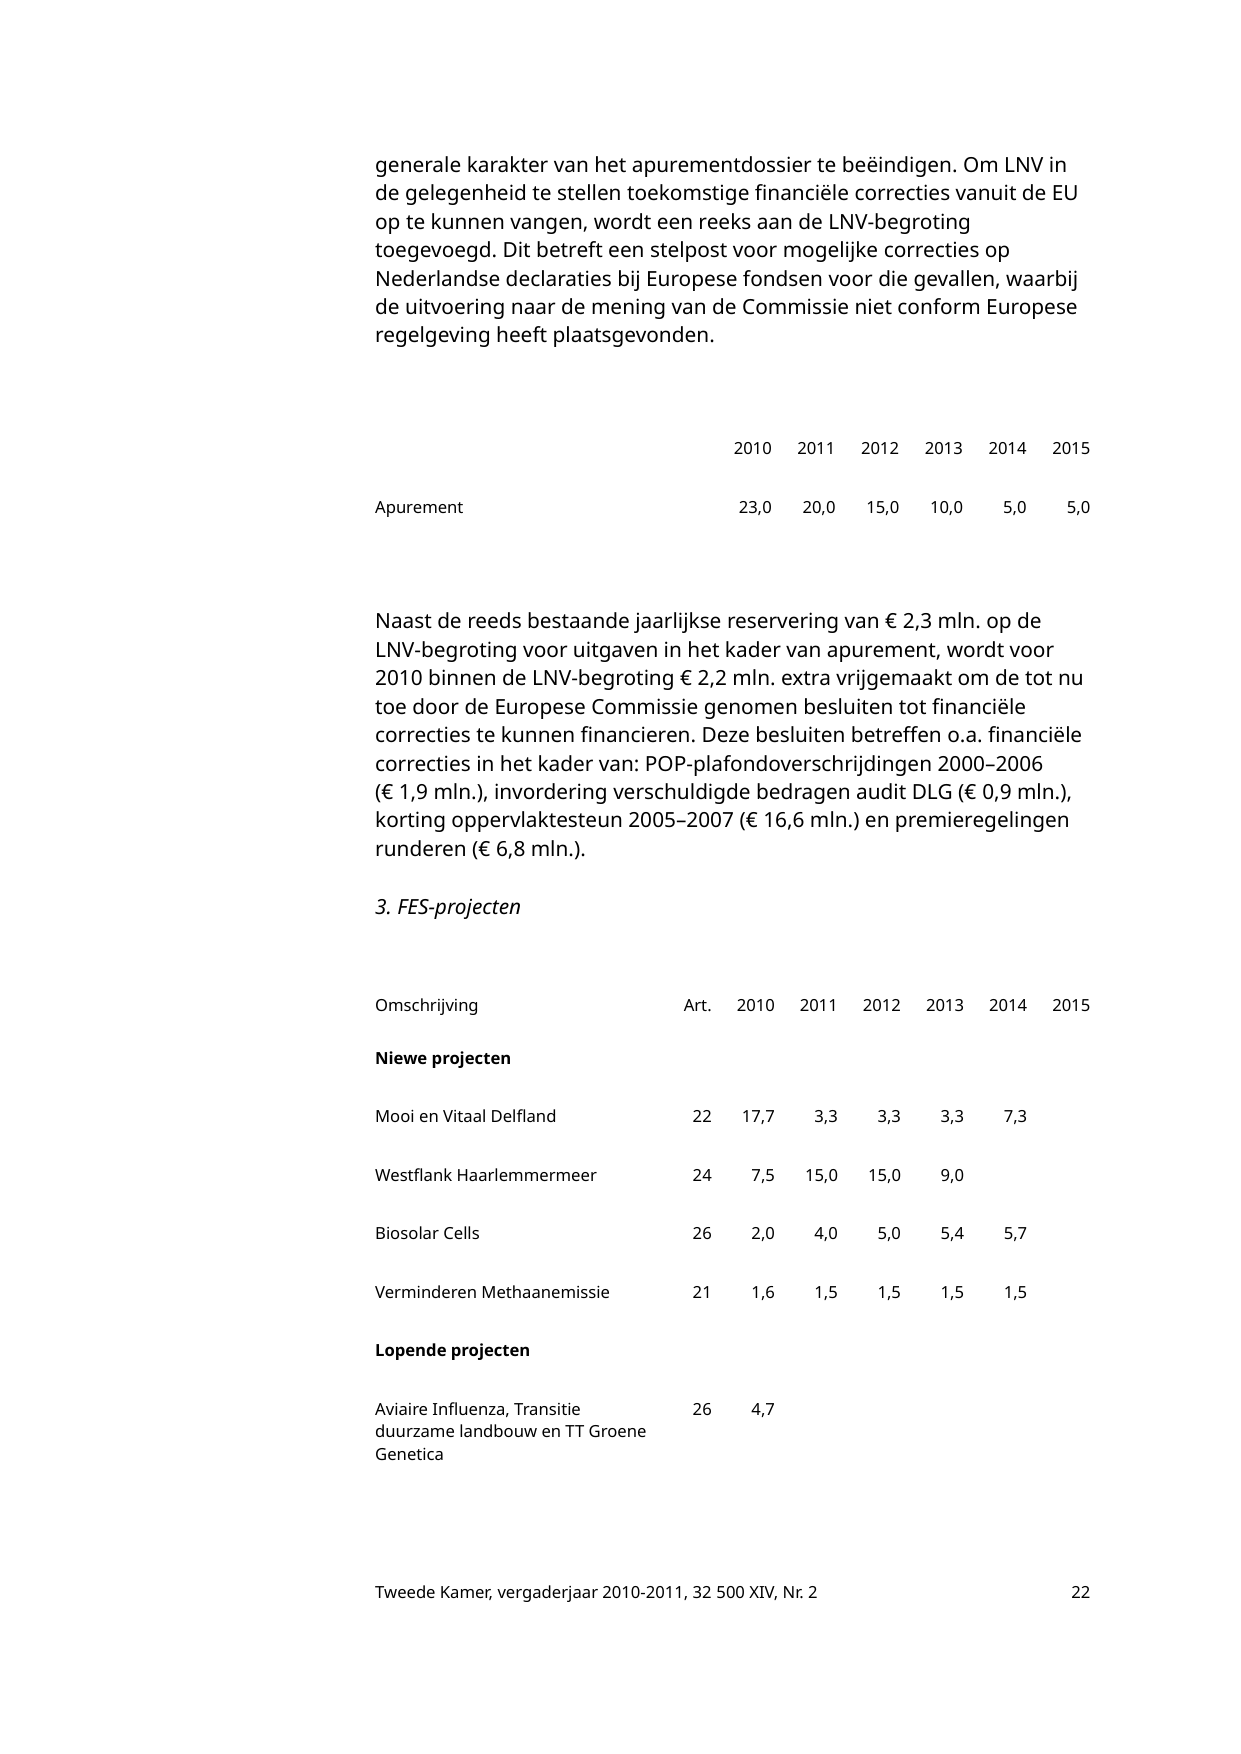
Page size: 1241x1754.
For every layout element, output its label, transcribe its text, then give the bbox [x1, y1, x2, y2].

table_cell 23,0 [708, 495, 771, 548]
table_cell 5,0 [1026, 495, 1090, 548]
table_cell 26 [648, 1397, 711, 1495]
table_cell 17,7 [711, 1105, 774, 1163]
table_cell [964, 1164, 1027, 1222]
table_cell 21 [648, 1280, 711, 1339]
table_cell [1027, 1280, 1090, 1339]
table_cell [775, 1339, 838, 1397]
text 3. FES-projecten [375, 892, 1090, 921]
table_cell [711, 1047, 774, 1105]
table_header 2013 [899, 437, 963, 495]
table_cell 7,5 [711, 1164, 774, 1222]
table_header Omschrijving [375, 994, 648, 1047]
table_cell Lopende projecten [375, 1339, 648, 1397]
table_header 2013 [901, 994, 964, 1047]
table_cell [1027, 1339, 1090, 1397]
table_cell [1027, 1164, 1090, 1222]
table_cell Verminderen Methaanemissie [375, 1280, 648, 1339]
table_cell Mooi en Vitaal Delfland [375, 1105, 648, 1163]
table_cell [964, 1397, 1027, 1495]
table_cell 9,0 [901, 1164, 964, 1222]
text generale karakter van het apurementdossier te beëindigen. Om LNV in de gelegenheid te stellen toekomstige financiële correcties vanuit de EU op te kunnen vangen, wordt een reeks aan de LNV-begroting toegevoegd. Dit betreft een stelpost voor mogelijke correcties op Nederlandse declaraties bij Europese fondsen voor die gevallen, waarbij de uitvoering naar de mening van de Commissie niet conform Europese regelgeving heeft plaatsgevonden. [375, 150, 1090, 349]
table_cell [1027, 1222, 1090, 1280]
table_cell 15,0 [838, 1164, 901, 1222]
table_header 2015 [1027, 994, 1090, 1047]
table_cell 26 [648, 1222, 711, 1280]
table_cell [1027, 1397, 1090, 1495]
text Naast de reeds bestaande jaarlijkse reservering van € 2,3 mln. op de LNV-begroting voor uitgaven in het kader van apurement, wordt voor 2010 binnen de LNV-begroting € 2,2 mln. extra vrijgemaakt om de tot nu toe door de Europese Commissie genomen besluiten tot financiële correcties te kunnen financieren. Deze besluiten betreffen o.a. financiële correcties in het kader van: POP-plafondoverschrijdingen 2000–2006 (€ 1,9 mln.), invordering verschuldigde bedragen audit DLG (€ 0,9 mln.), korting oppervlaktesteun 2005–2007 (€ 16,6 mln.) en premieregelingen runderen (€ 6,8 mln.). [375, 607, 1090, 862]
table_cell 5,0 [963, 495, 1026, 548]
table_cell 7,3 [964, 1105, 1027, 1163]
table_cell [901, 1339, 964, 1397]
table_cell 5,7 [964, 1222, 1027, 1280]
table_cell 4,0 [775, 1222, 838, 1280]
table_header 2012 [835, 437, 899, 495]
table_cell 15,0 [775, 1164, 838, 1222]
table_cell [648, 1047, 711, 1105]
table_cell 1,6 [711, 1280, 774, 1339]
table_cell [775, 1047, 838, 1105]
table_cell 4,7 [711, 1397, 774, 1495]
table_cell 1,5 [964, 1280, 1027, 1339]
table_cell [964, 1339, 1027, 1397]
table_cell 1,5 [775, 1280, 838, 1339]
table_cell [648, 1339, 711, 1397]
table_cell [1027, 1105, 1090, 1163]
table_header 2014 [964, 994, 1027, 1047]
table_cell 5,4 [901, 1222, 964, 1280]
table_header 2011 [771, 437, 835, 495]
table_header 2015 [1026, 437, 1090, 495]
table_cell [901, 1047, 964, 1105]
table_header Art. [648, 994, 711, 1047]
table_cell 3,3 [838, 1105, 901, 1163]
table_cell [711, 1339, 774, 1397]
table_cell [964, 1047, 1027, 1105]
table_cell 1,5 [838, 1280, 901, 1339]
table_cell [838, 1339, 901, 1397]
table_cell Biosolar Cells [375, 1222, 648, 1280]
table_header 2010 [711, 994, 774, 1047]
table_cell [838, 1047, 901, 1105]
table_header [375, 437, 708, 495]
table_cell 20,0 [771, 495, 835, 548]
table_cell 24 [648, 1164, 711, 1222]
table_cell 3,3 [775, 1105, 838, 1163]
table_cell 2,0 [711, 1222, 774, 1280]
table_cell [775, 1397, 838, 1495]
table_cell 22 [648, 1105, 711, 1163]
table_header 2014 [963, 437, 1026, 495]
table_header 2010 [708, 437, 771, 495]
table_cell 10,0 [899, 495, 963, 548]
table_cell [1027, 1047, 1090, 1105]
table_cell Niewe projecten [375, 1047, 648, 1105]
table_cell [838, 1397, 901, 1495]
table_cell 15,0 [835, 495, 899, 548]
table_cell Apurement [375, 495, 708, 548]
table_cell 5,0 [838, 1222, 901, 1280]
table_cell 1,5 [901, 1280, 964, 1339]
table_header 2011 [775, 994, 838, 1047]
table_cell [901, 1397, 964, 1495]
table_cell Westflank Haarlemmermeer [375, 1164, 648, 1222]
table_cell 3,3 [901, 1105, 964, 1163]
table_header 2012 [838, 994, 901, 1047]
table_cell Aviaire Influenza, Transitie duurzame landbouw en TT Groene Genetica [375, 1397, 648, 1495]
